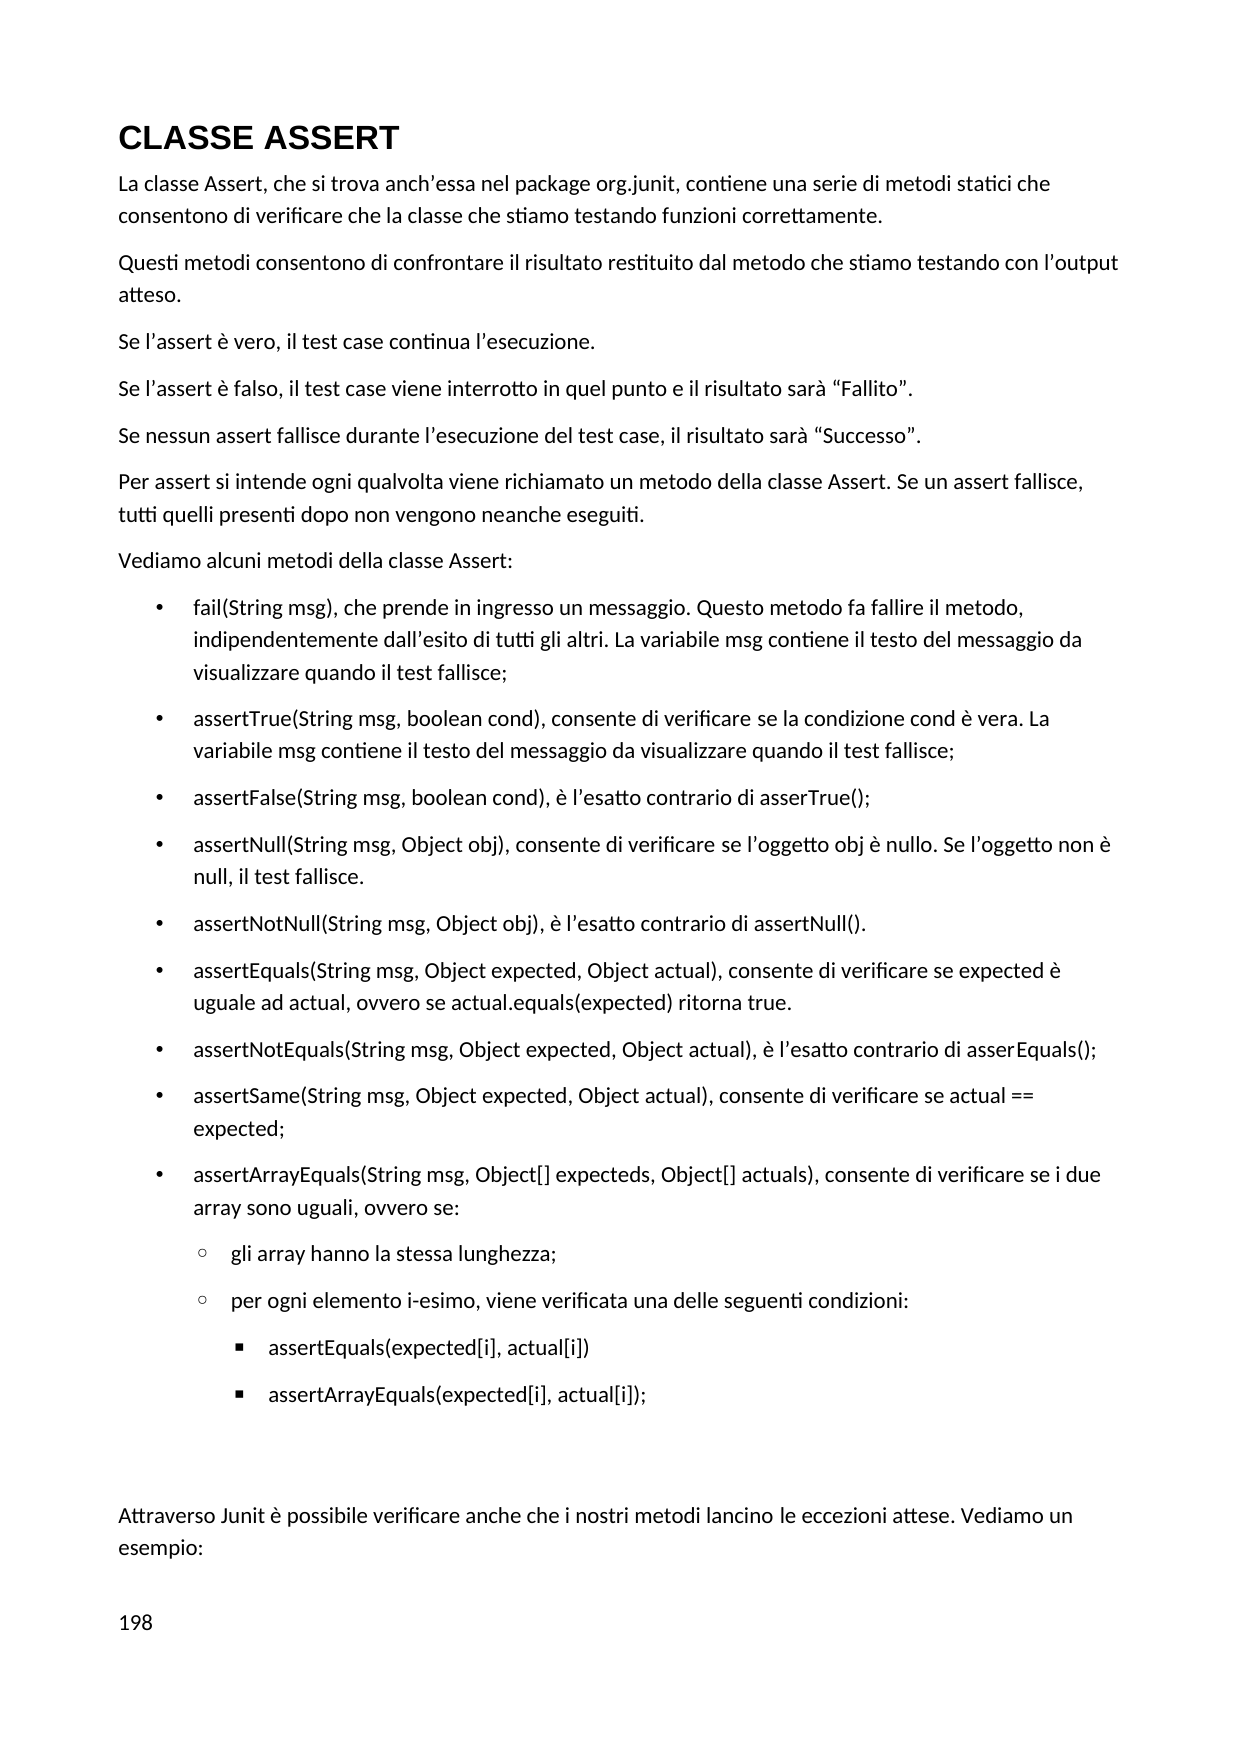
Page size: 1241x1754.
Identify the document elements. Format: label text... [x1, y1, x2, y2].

list assertEquals(String msg, Object expected, Object actual), consente di verificare se expected è uguale ad actual, ovvero se actual.equals(expected) ritorna true. [156, 956, 1122, 1016]
text Questi metodi consentono di confrontare il risultato restituito dal metodo che stiamo testando con l’output atteso. [118, 248, 1122, 308]
list assertArrayEquals(String msg, Object[] expecteds, Object[] actuals), consente di verificare se i due array sono uguali, ovvero se: [156, 1161, 1122, 1221]
list gli array hanno la stessa lunghezza; [193, 1239, 1122, 1267]
text Attraverso Junit è possibile verificare anche che i nostri metodi lancino le eccezioni attese. Vediamo un esempio: [118, 1501, 1122, 1562]
text Vediamo alcuni metodi della classe Assert: [118, 546, 1122, 574]
list assertEquals(expected[i], actual[i]) [231, 1333, 1122, 1361]
text Per assert si intende ogni qualvolta viene richiamato un metodo della classe Assert. Se un assert fallisce, tutti quelli presenti dopo non vengono neanche eseguiti. [118, 467, 1122, 528]
list assertArrayEquals(expected[i], actual[i]); [231, 1380, 1122, 1408]
list fail(String msg), che prende in ingresso un messaggio. Questo metodo fa fallire il metodo, indipendentemente dall’esito di tutti gli altri. La variabile msg contiene il testo del messaggio da visualizzare quando il test fallisce; [156, 593, 1122, 686]
list assertNotEquals(String msg, Object expected, Object actual), è l’esatto contrario di asserEquals(); [156, 1035, 1122, 1063]
subtitle CLASSE ASSERT [118, 118, 1122, 157]
list assertSame(String msg, Object expected, Object actual), consente di verificare se actual == expected; [156, 1082, 1122, 1142]
list assertTrue(String msg, boolean cond), consente di verificare se la condizione cond è vera. La variabile msg contiene il testo del messaggio da visualizzare quando il test fallisce; [156, 704, 1122, 764]
text Se l’assert è vero, il test case continua l’esecuzione. [118, 327, 1122, 355]
text La classe Assert, che si trova anch’essa nel package org.junit, contiene una serie di metodi statici che consentono di verificare che la classe che stiamo testando funzioni correttamente. [118, 169, 1122, 229]
list assertFalse(String msg, boolean cond), è l’esatto contrario di asserTrue(); [156, 783, 1122, 811]
list assertNull(String msg, Object obj), consente di verificare se l’oggetto obj è nullo. Se l’oggetto non è null, il test fallisce. [156, 830, 1122, 890]
list per ogni elemento i-esimo, viene verificata una delle seguenti condizioni: [193, 1286, 1122, 1314]
list assertNotNull(String msg, Object obj), è l’esatto contrario di assertNull(). [156, 909, 1122, 937]
text Se l’assert è falso, il test case viene interrotto in quel punto e il risultato sarà “Fallito”. [118, 374, 1122, 402]
text Se nessun assert fallisce durante l’esecuzione del test case, il risultato sarà “Successo”. [118, 421, 1122, 449]
